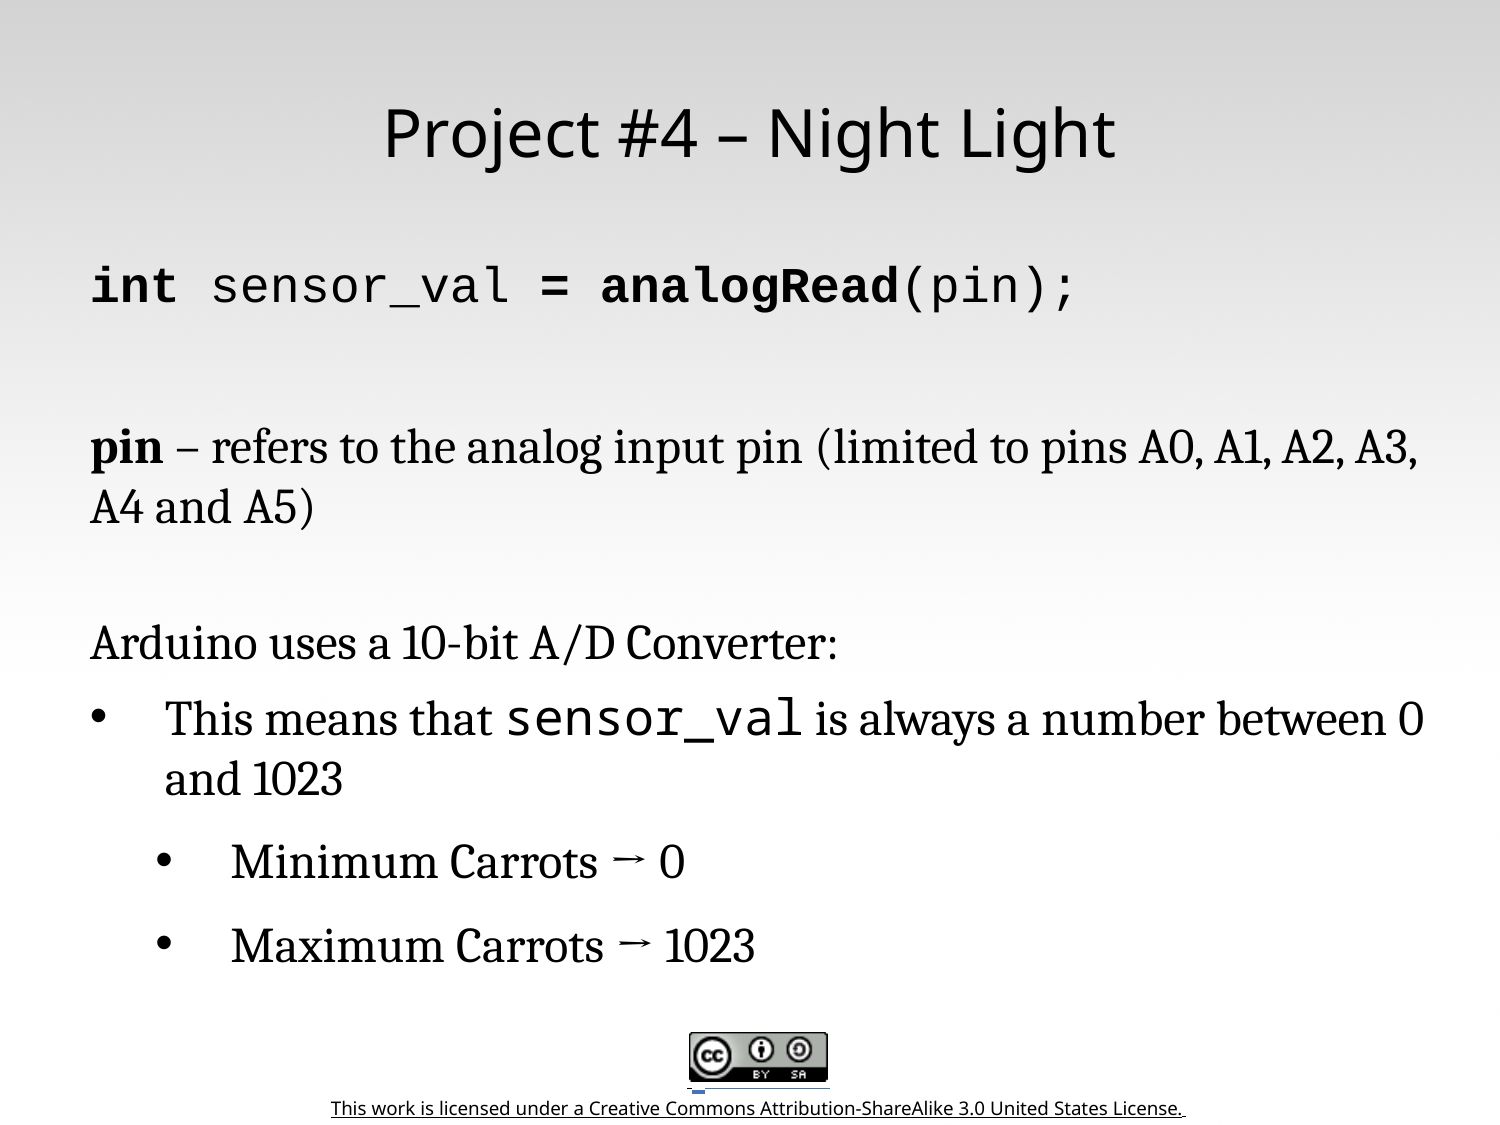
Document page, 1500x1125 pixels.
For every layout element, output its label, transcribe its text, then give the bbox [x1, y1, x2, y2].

title Project #4 – Night Light [112, 37, 1388, 225]
picture [0, 0, 1500, 1125]
list int sensor_val = analogRead(pin); pin – refers to the analog input pin (limited to pins A0, A1, A2, A3, A4 and A5) Arduino uses a 10-bit A/D Converter: This means that sensor_val is always a number between 0 and 1023 Minimum Carrots → 0 Maximum Carrots → 1023 [75, 244, 1441, 920]
